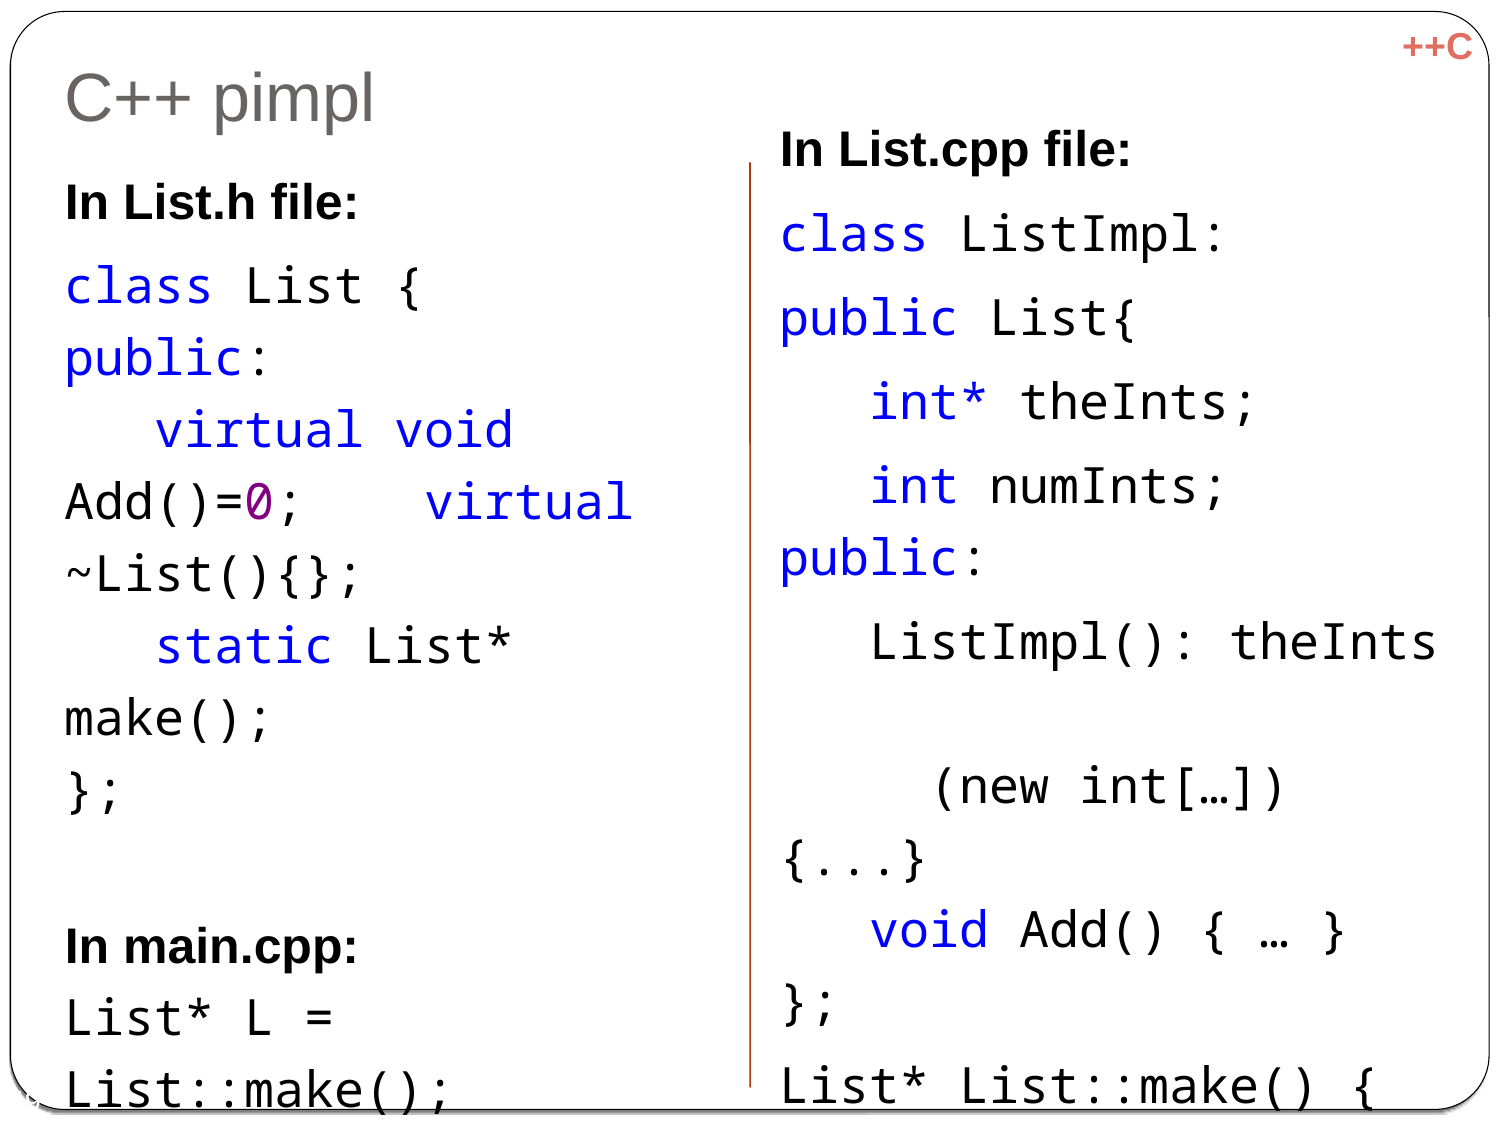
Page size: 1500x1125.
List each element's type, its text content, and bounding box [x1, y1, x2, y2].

text_box In List.cpp file: class ListImpl: public List{ int* theInts; int numInts; public: ListImpl(): theInts (new int[…]) {...} void Add() { … } }; List* List::make() { return new ListImpl; } [765, 97, 1478, 1036]
title C++ pimpl [50, 45, 1450, 150]
slide_number [0, 1074, 50, 1125]
list In List.h file: class List { public: virtual void Add()=0; virtual ~List(){}; static List* make(); }; In main.cpp: List* L = List::make(); L→Add(); [50, 149, 750, 1088]
